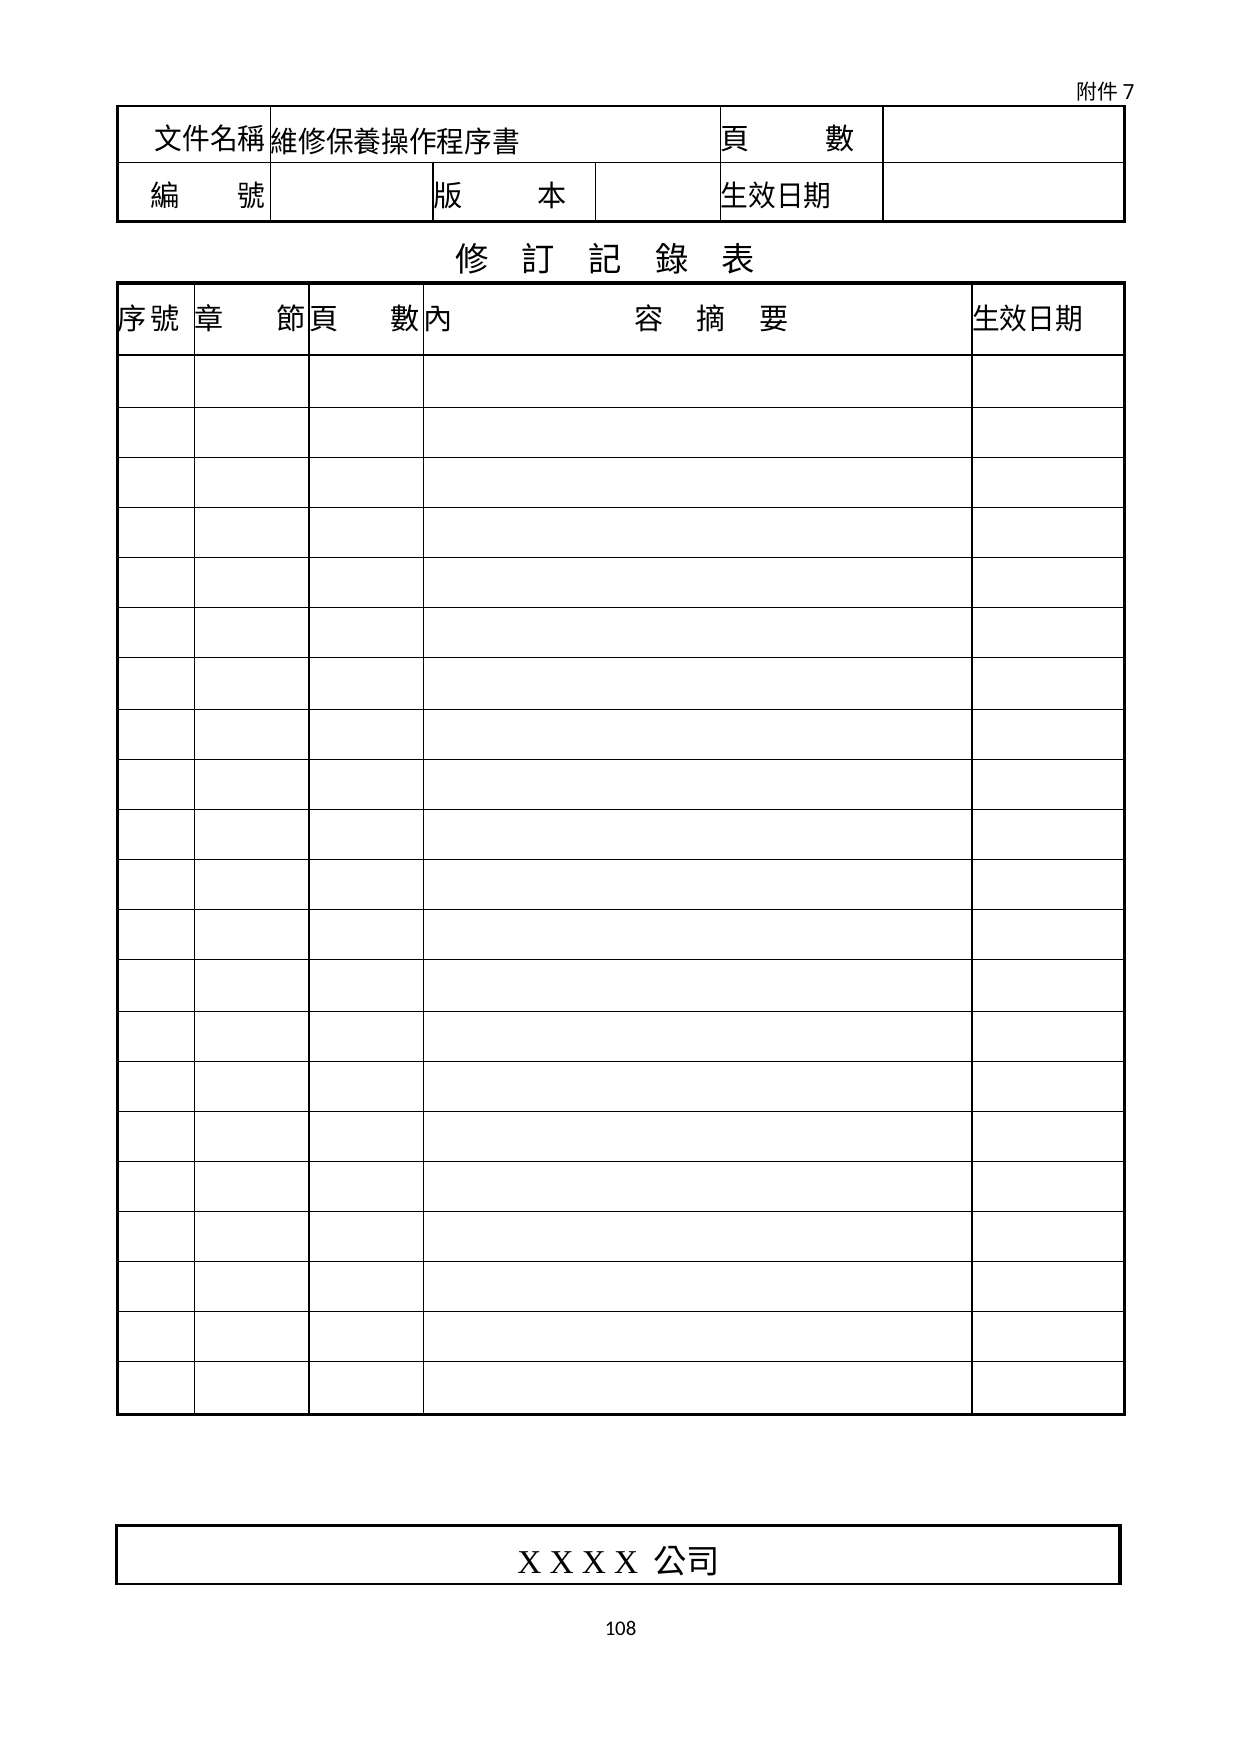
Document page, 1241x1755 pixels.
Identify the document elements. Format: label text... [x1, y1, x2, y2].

table_cell [424, 810, 971, 858]
table_cell [195, 508, 308, 556]
table_cell [195, 1062, 308, 1111]
table_cell [424, 760, 971, 808]
table_cell [310, 810, 423, 858]
table_cell [424, 910, 971, 958]
table_cell [424, 1062, 971, 1111]
table_cell [195, 458, 308, 506]
table_cell [310, 1212, 423, 1261]
table_cell [424, 608, 971, 656]
table_cell [973, 1012, 1123, 1061]
table_cell [424, 658, 971, 708]
table_cell [424, 356, 971, 406]
table_cell [424, 860, 971, 908]
table_cell [119, 558, 194, 606]
table_cell [424, 1162, 971, 1211]
table_cell [424, 1262, 971, 1311]
table_cell [424, 960, 971, 1011]
table_cell [973, 1062, 1123, 1111]
table_cell [424, 1012, 971, 1061]
table_cell [973, 558, 1123, 606]
table_cell [424, 1112, 971, 1161]
table_cell [119, 356, 194, 406]
table_cell [195, 1112, 308, 1161]
table_cell 維修保養操作程序書 [271, 107, 720, 162]
table_cell [310, 1262, 423, 1311]
table_cell [973, 1362, 1123, 1413]
table_cell [973, 910, 1123, 958]
table_cell [973, 1262, 1123, 1311]
table_cell [310, 1012, 423, 1061]
table_cell [884, 163, 1123, 220]
table_cell [310, 1112, 423, 1161]
table_cell [424, 558, 971, 606]
table_cell [119, 960, 194, 1011]
table_cell [119, 608, 194, 656]
table_cell [973, 458, 1123, 506]
table_cell [596, 163, 720, 220]
table_cell [195, 608, 308, 656]
table_cell [973, 810, 1123, 858]
table_header 章 節 [195, 285, 308, 354]
table_cell [119, 1312, 194, 1361]
table_cell [195, 810, 308, 858]
table_header 生效日期 [973, 285, 1123, 354]
table_cell [119, 1112, 194, 1161]
table_cell [119, 1012, 194, 1061]
table_cell [973, 658, 1123, 708]
table_cell [195, 1212, 308, 1261]
table_cell 生效日期 [721, 163, 882, 220]
table_cell [195, 408, 308, 456]
table_cell [119, 810, 194, 858]
table_cell [973, 860, 1123, 908]
table_cell [973, 356, 1123, 406]
table_cell [973, 1162, 1123, 1211]
table_cell [195, 1362, 308, 1413]
table_cell [195, 558, 308, 606]
table_cell 版 本 [434, 163, 595, 220]
table_cell [195, 1162, 308, 1211]
table_cell [119, 508, 194, 556]
table_cell [310, 960, 423, 1011]
table_header 序號 [119, 285, 194, 354]
table_cell [195, 356, 308, 406]
table_cell [119, 1262, 194, 1311]
table_cell [119, 910, 194, 958]
table_header XXXX公司 [118, 1527, 1118, 1583]
table_cell [195, 658, 308, 708]
table_cell [119, 458, 194, 506]
table_cell [310, 558, 423, 606]
table_cell [973, 1312, 1123, 1361]
table_cell [195, 960, 308, 1011]
table_cell [973, 408, 1123, 456]
table_cell [424, 1212, 971, 1261]
table_cell 編 號 [119, 163, 270, 220]
table_cell [119, 1162, 194, 1211]
table_cell [973, 960, 1123, 1011]
table_cell [310, 608, 423, 656]
table_cell [195, 1012, 308, 1061]
table_cell [310, 1362, 423, 1413]
table_cell [310, 1162, 423, 1211]
table_cell [119, 1212, 194, 1261]
table_cell [119, 860, 194, 908]
table_header 內 容 摘 要 [424, 285, 971, 354]
table_cell [119, 710, 194, 758]
table_cell [310, 860, 423, 908]
table_cell 文件名稱 [119, 107, 270, 162]
table_cell [973, 1212, 1123, 1261]
table_cell [424, 408, 971, 456]
table_cell [195, 1262, 308, 1311]
table_cell [310, 710, 423, 758]
table_cell [424, 458, 971, 506]
table_cell 頁 數 [721, 107, 882, 162]
table_header 頁 數 [310, 285, 423, 354]
table_cell [973, 760, 1123, 808]
table_cell [884, 107, 1123, 162]
table_cell [424, 1362, 971, 1413]
table_cell [310, 1312, 423, 1361]
table_cell [310, 508, 423, 556]
table_cell [424, 1312, 971, 1361]
table_cell [195, 1312, 308, 1361]
table_cell [424, 710, 971, 758]
table_cell [195, 760, 308, 808]
table_cell [424, 508, 971, 556]
table_cell [195, 860, 308, 908]
table_cell [119, 760, 194, 808]
table_cell [973, 608, 1123, 656]
text 修 訂 記 錄 表 [106, 236, 1103, 281]
table_cell [310, 910, 423, 958]
table_cell [119, 1062, 194, 1111]
table_cell [310, 356, 423, 406]
table_cell [119, 408, 194, 456]
table_cell [310, 760, 423, 808]
table_cell [310, 458, 423, 506]
table_cell [973, 508, 1123, 556]
table_cell [310, 1062, 423, 1111]
table_cell [973, 710, 1123, 758]
table_cell [271, 163, 432, 220]
table_cell [119, 658, 194, 708]
table_cell [195, 710, 308, 758]
table_cell [310, 408, 423, 456]
table_cell [119, 1362, 194, 1413]
table_cell [310, 658, 423, 708]
table_cell [973, 1112, 1123, 1161]
table_cell [195, 910, 308, 958]
